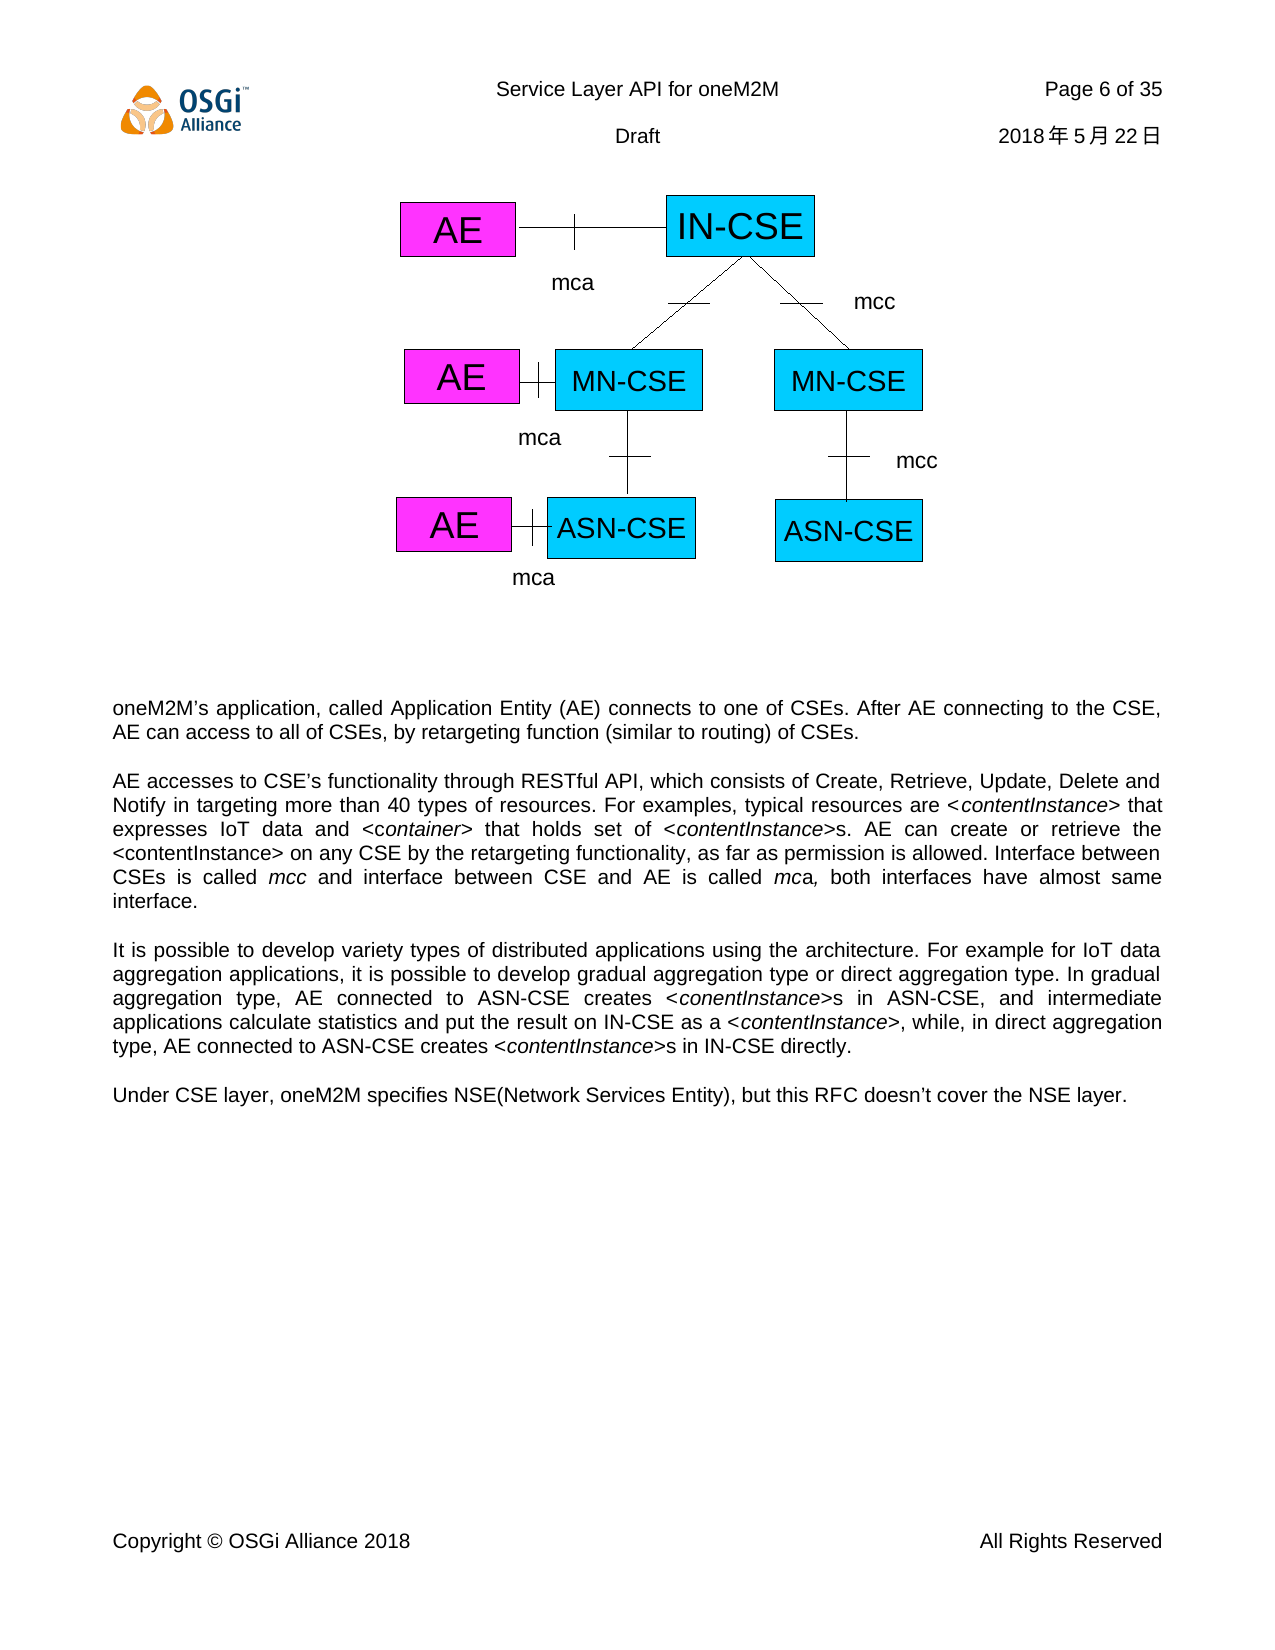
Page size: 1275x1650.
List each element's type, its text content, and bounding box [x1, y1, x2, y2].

text Under CSE layer, oneM2M specifies NSE(Network Services Entity), but this RFC doesn’t cover the NSE layer. [112, 1083, 1162, 1107]
text AE accesses to CSE’s functionality through RESTful API, which consists of Create, Retrieve, Update, Delete and Notify in targeting more than 40 types of resources. For examples, typical resources are <contentInstance> that expresses IoT data and <container> that holds set of <contentInstance>s. AE can create or retrieve the <contentInstance> on any CSE by the retargeting functionality, as far as permission is allowed. Interface between CSEs is called mcc and interface between CSE and AE is called mca, both interfaces have almost same interface. [112, 769, 1162, 913]
text It is possible to develop variety types of distributed applications using the architecture. For example for IoT data aggregation applications, it is possible to develop gradual aggregation type or direct aggregation type. In gradual aggregation type, AE connected to ASN-CSE creates <conentInstance>s in ASN-CSE, and intermediate applications calculate statistics and put the result on IN-CSE as a <contentInstance>, while, in direct aggregation type, AE connected to ASN-CSE creates <contentInstance>s in IN-CSE directly. [112, 938, 1162, 1058]
text oneM2M’s application, called Application Entity (AE) connects to one of CSEs. After AE connecting to the CSE, AE can access to all of CSEs, by retargeting function (similar to routing) of CSEs. [112, 696, 1162, 744]
picture [113, 78, 257, 142]
